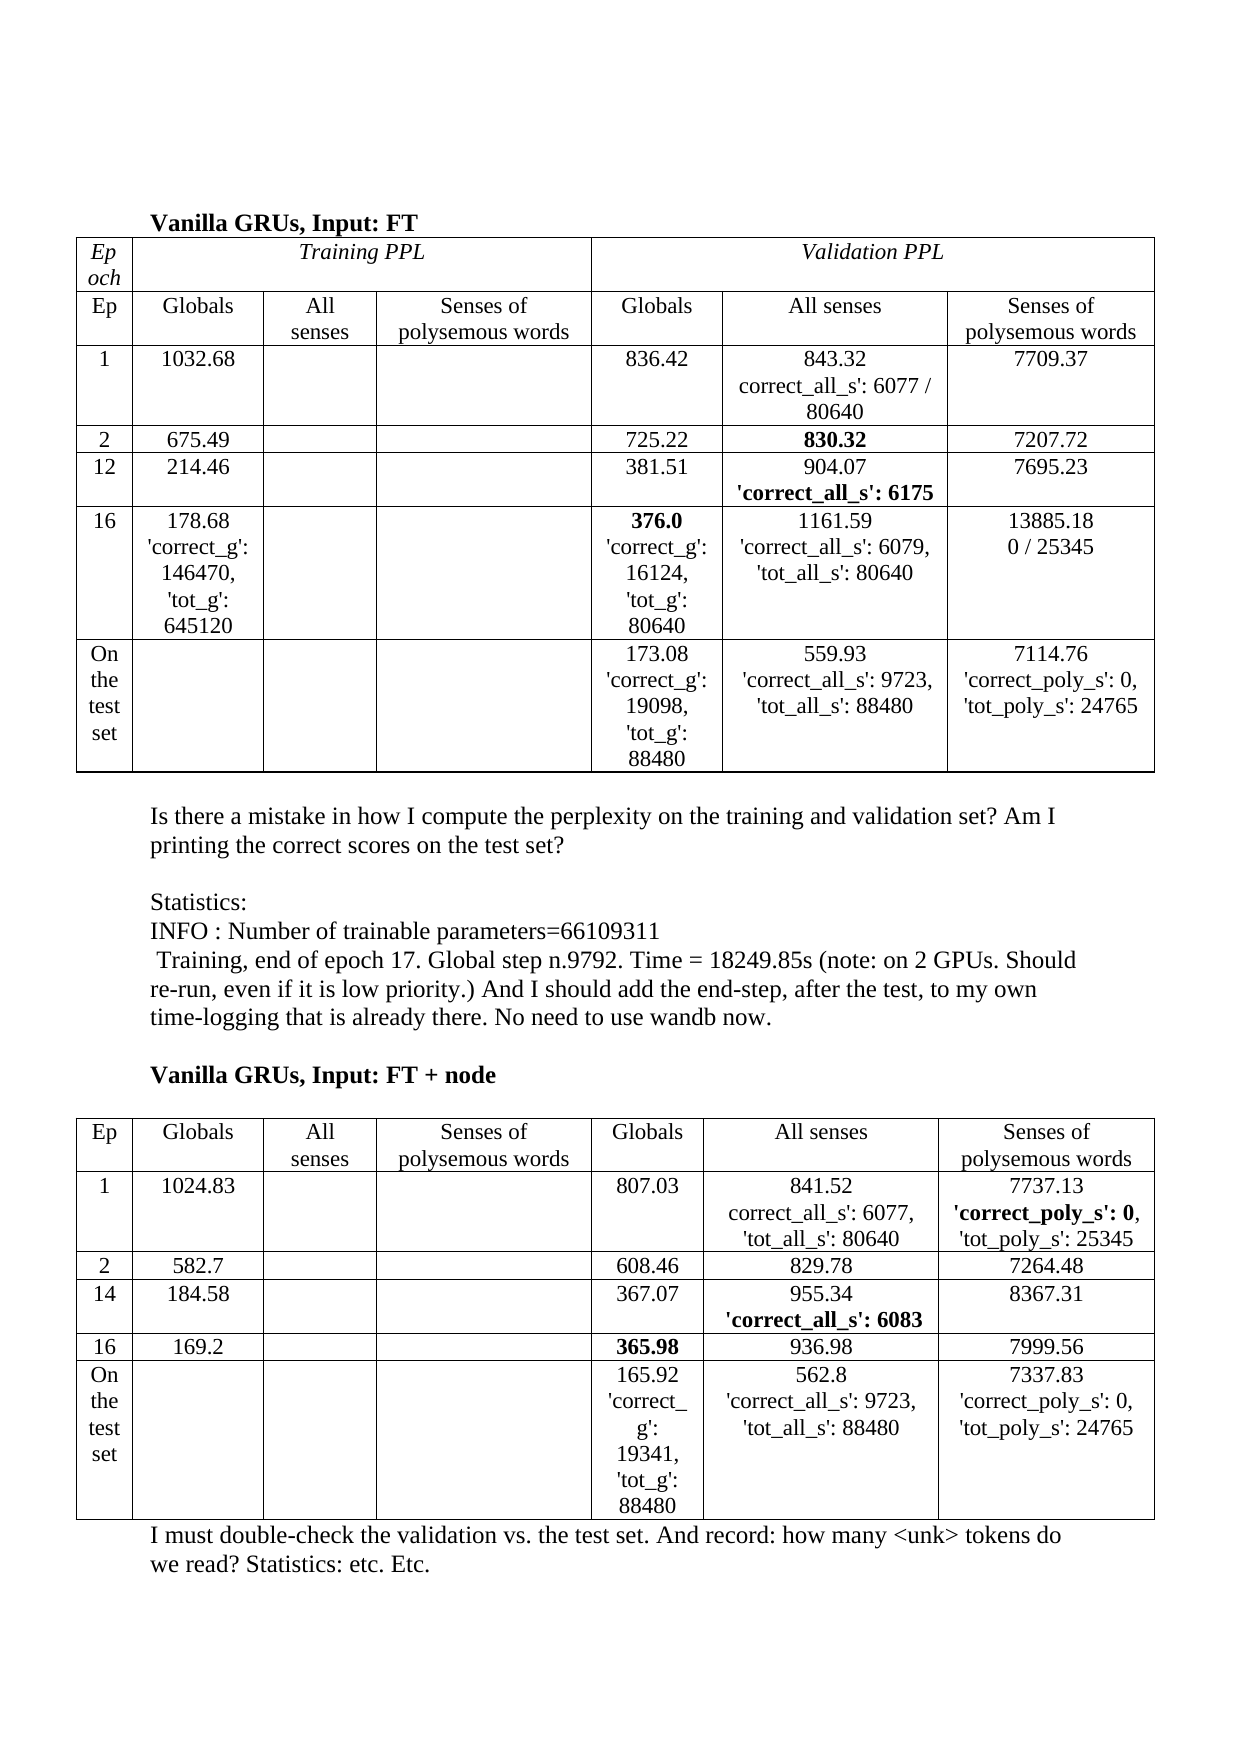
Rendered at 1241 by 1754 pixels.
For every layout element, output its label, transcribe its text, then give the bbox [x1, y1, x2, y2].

table_cell [377, 507, 591, 638]
table_cell [264, 453, 376, 506]
table_cell 2 [77, 426, 132, 452]
table_cell 184.58 [133, 1280, 263, 1332]
table_cell All senses [264, 292, 376, 344]
table_cell 14 [77, 1280, 132, 1332]
text I must double-check the validation vs. the test set. And record: how many <unk> tokens do we read? Statistics: etc. Etc. [150, 1520, 1090, 1577]
table_cell 7114.76 'correct_poly_s': 0, 'tot_poly_s': 24765 [948, 640, 1154, 771]
table_cell [264, 346, 376, 424]
table_cell Senses of polysemous words [948, 292, 1154, 344]
table_cell 936.98 [704, 1334, 938, 1360]
table_cell 1024.83 [133, 1172, 263, 1251]
table_cell [264, 1280, 376, 1332]
table_cell [264, 1361, 376, 1519]
table_cell 829.78 [704, 1252, 938, 1279]
table_cell 843.32 correct_all_s': 6077 / 80640 [723, 346, 947, 424]
table_header All senses [264, 1119, 376, 1171]
table_cell 1161.59 'correct_all_s': 6079, 'tot_all_s': 80640 [723, 507, 947, 638]
table_cell 12 [77, 453, 132, 506]
table_cell Ep [77, 292, 132, 344]
table_cell On the test set [77, 640, 132, 771]
table_cell 904.07 'correct_all_s': 6175 [723, 453, 947, 506]
table_cell 367.07 [592, 1280, 703, 1332]
table_header Senses of polysemous words [377, 1119, 591, 1171]
table_cell 725.22 [592, 426, 722, 452]
table_cell 13885.18 0 / 25345 [948, 507, 1154, 638]
text Training, end of epoch 17. Global step n.9792. Time = 18249.85s (note: on 2 GPUs. Should re-run, even if it is low priority.) And I should add the end-step, after the test, to my own time-logging that is already there. No need to use wandb now. [150, 945, 1090, 1031]
text Is there a mistake in how I compute the perplexity on the training and validation set? Am I printing the correct scores on the test set? [150, 801, 1090, 859]
table_header Epoch [77, 238, 132, 291]
table_cell 608.46 [592, 1252, 703, 1279]
table_cell 836.42 [592, 346, 722, 424]
table_cell 365.98 [592, 1334, 703, 1360]
table_cell 7695.23 [948, 453, 1154, 506]
table_header Training PPL [133, 238, 591, 291]
text INFO : Number of trainable parameters=66109311 [150, 916, 1090, 945]
table_cell 562.8 'correct_all_s': 9723, 'tot_all_s': 88480 [704, 1361, 938, 1519]
table_cell [264, 1252, 376, 1279]
table_cell 675.49 [133, 426, 263, 452]
table_cell 7264.48 [939, 1252, 1154, 1279]
table_cell [264, 426, 376, 452]
table_cell 7207.72 [948, 426, 1154, 452]
table_cell 8367.31 [939, 1280, 1154, 1332]
table_cell On the test set [77, 1361, 132, 1519]
table_cell [133, 640, 263, 771]
table_header Validation PPL [592, 238, 1154, 291]
table_cell Senses of polysemous words [377, 292, 591, 344]
table_cell [264, 507, 376, 638]
table_cell 582.7 [133, 1252, 263, 1279]
text Vanilla GRUs, Input: FT + node [150, 1060, 1090, 1089]
table_cell [377, 426, 591, 452]
table_cell 16 [77, 507, 132, 638]
table_cell 7709.37 [948, 346, 1154, 424]
table_cell 173.08 'correct_g': 19098, 'tot_g': 88480 [592, 640, 722, 771]
table_cell [264, 1334, 376, 1360]
table_cell [377, 640, 591, 771]
table_header Ep [77, 1119, 132, 1171]
table_cell 2 [77, 1252, 132, 1279]
table_cell [133, 1361, 263, 1519]
table_cell [377, 346, 591, 424]
table_cell [377, 453, 591, 506]
table_cell [377, 1361, 591, 1519]
table_cell 559.93 'correct_all_s': 9723, 'tot_all_s': 88480 [723, 640, 947, 771]
table_cell 7337.83 'correct_poly_s': 0, 'tot_poly_s': 24765 [939, 1361, 1154, 1519]
table_cell 7737.13 'correct_poly_s': 0, 'tot_poly_s': 25345 [939, 1172, 1154, 1251]
table_cell All senses [723, 292, 947, 344]
table_cell 214.46 [133, 453, 263, 506]
table_cell Globals [592, 292, 722, 344]
table_cell 178.68 'correct_g': 146470, 'tot_g': 645120 [133, 507, 263, 638]
table_cell [264, 1172, 376, 1251]
table_cell [377, 1280, 591, 1332]
table_cell 16 [77, 1334, 132, 1360]
table_header Senses of polysemous words [939, 1119, 1154, 1171]
table_cell 1032.68 [133, 346, 263, 424]
table_cell 841.52 correct_all_s': 6077, 'tot_all_s': 80640 [704, 1172, 938, 1251]
text Vanilla GRUs, Input: FT [150, 208, 1090, 237]
table_cell 807.03 [592, 1172, 703, 1251]
table_cell 169.2 [133, 1334, 263, 1360]
table_cell [377, 1334, 591, 1360]
table_header Globals [592, 1119, 703, 1171]
table_cell 381.51 [592, 453, 722, 506]
table_cell 830.32 [723, 426, 947, 452]
table_cell [377, 1172, 591, 1251]
table_cell 1 [77, 346, 132, 424]
table_cell [264, 640, 376, 771]
text Statistics: [150, 887, 1090, 916]
table_header Globals [133, 1119, 263, 1171]
table_cell Globals [133, 292, 263, 344]
table_cell 7999.56 [939, 1334, 1154, 1360]
table_cell [377, 1252, 591, 1279]
table_cell 165.92 'correct_g': 19341, 'tot_g': 88480 [592, 1361, 703, 1519]
table_cell 376.0 'correct_g': 16124, 'tot_g': 80640 [592, 507, 722, 638]
table_cell 1 [77, 1172, 132, 1251]
table_header All senses [704, 1119, 938, 1171]
table_cell 955.34 'correct_all_s': 6083 [704, 1280, 938, 1332]
